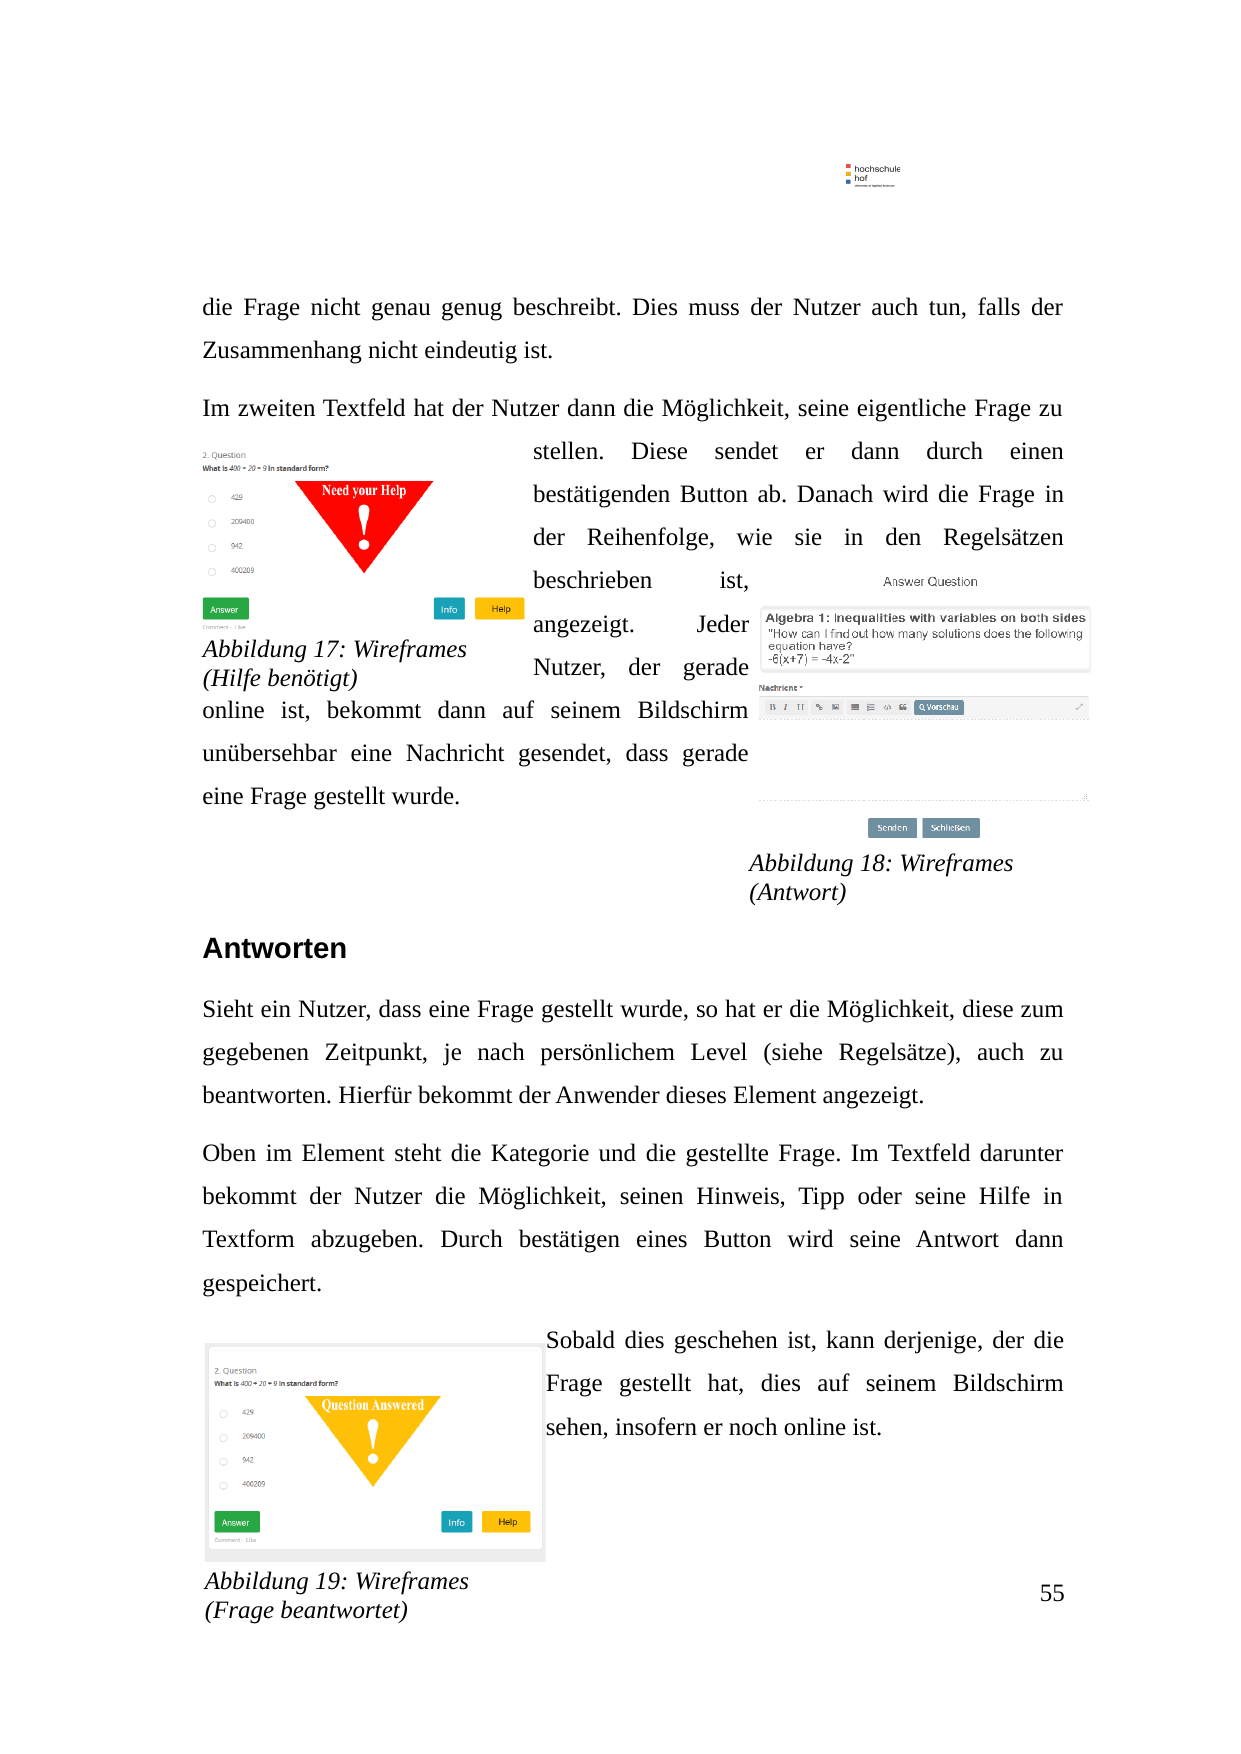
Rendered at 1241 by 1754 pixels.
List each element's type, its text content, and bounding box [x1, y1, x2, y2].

picture [749, 557, 1097, 848]
picture [246, 1343, 468, 1562]
picture [248, 437, 455, 629]
subtitle Antworten [202, 931, 1064, 965]
text Sobald dies geschehen ist, kann derjenige, der die Frage gestellt hat, dies auf seinem Bildschirm sehen, insofern er noch online ist. [202, 1325, 1064, 1440]
text die Frage nicht genau genug beschreibt. Dies muss der Nutzer auch tun, falls der Zusammenhang nicht eindeutig ist. [202, 292, 1064, 364]
text [749, 905, 1096, 936]
text Abbildung 18: Wireframes (Antwort) [749, 848, 1096, 905]
picture [846, 164, 901, 187]
text Oben im Element steht die Kategorie und die gestellte Frage. Im Textfeld darunter bekommt der Nutzer die Möglichkeit, seinen Hinweis, Tipp oder seine Hilfe in Textform abzugeben. Durch bestätigen eines Button wird seine Antwort dann gespeichert. [202, 1138, 1064, 1296]
text Im zweiten Textfeld hat der Nutzer dann die Möglichkeit, seine eigentliche Frage zu stellen. Diese sendet er dann durch einen bestätigenden Button ab. Danach wird die Frage in der Reihenfolge, wie sie in den Regelsätzen beschrieben ist, angezeigt. Jeder Nutzer, der gerade online ist, bekommt dann auf seinem Bildschirm unübersehbar eine Nachricht gesendet, dass gerade eine Frage gestellt wurde. [202, 393, 1064, 810]
text Abbildung 19: Wireframes (Frage beantwortet) [204, 1562, 546, 1624]
text Sieht ein Nutzer, dass eine Frage gestellt wurde, so hat er die Möglichkeit, diese zum gegebenen Zeitpunkt, je nach persönlichem Level (siehe Regelsätze), auch zu beantworten. Hierfür bekommt der Anwender dieses Element angezeigt. [202, 994, 1064, 1109]
text Abbildung 17: Wireframes (Hilfe benötigt) [203, 629, 533, 692]
